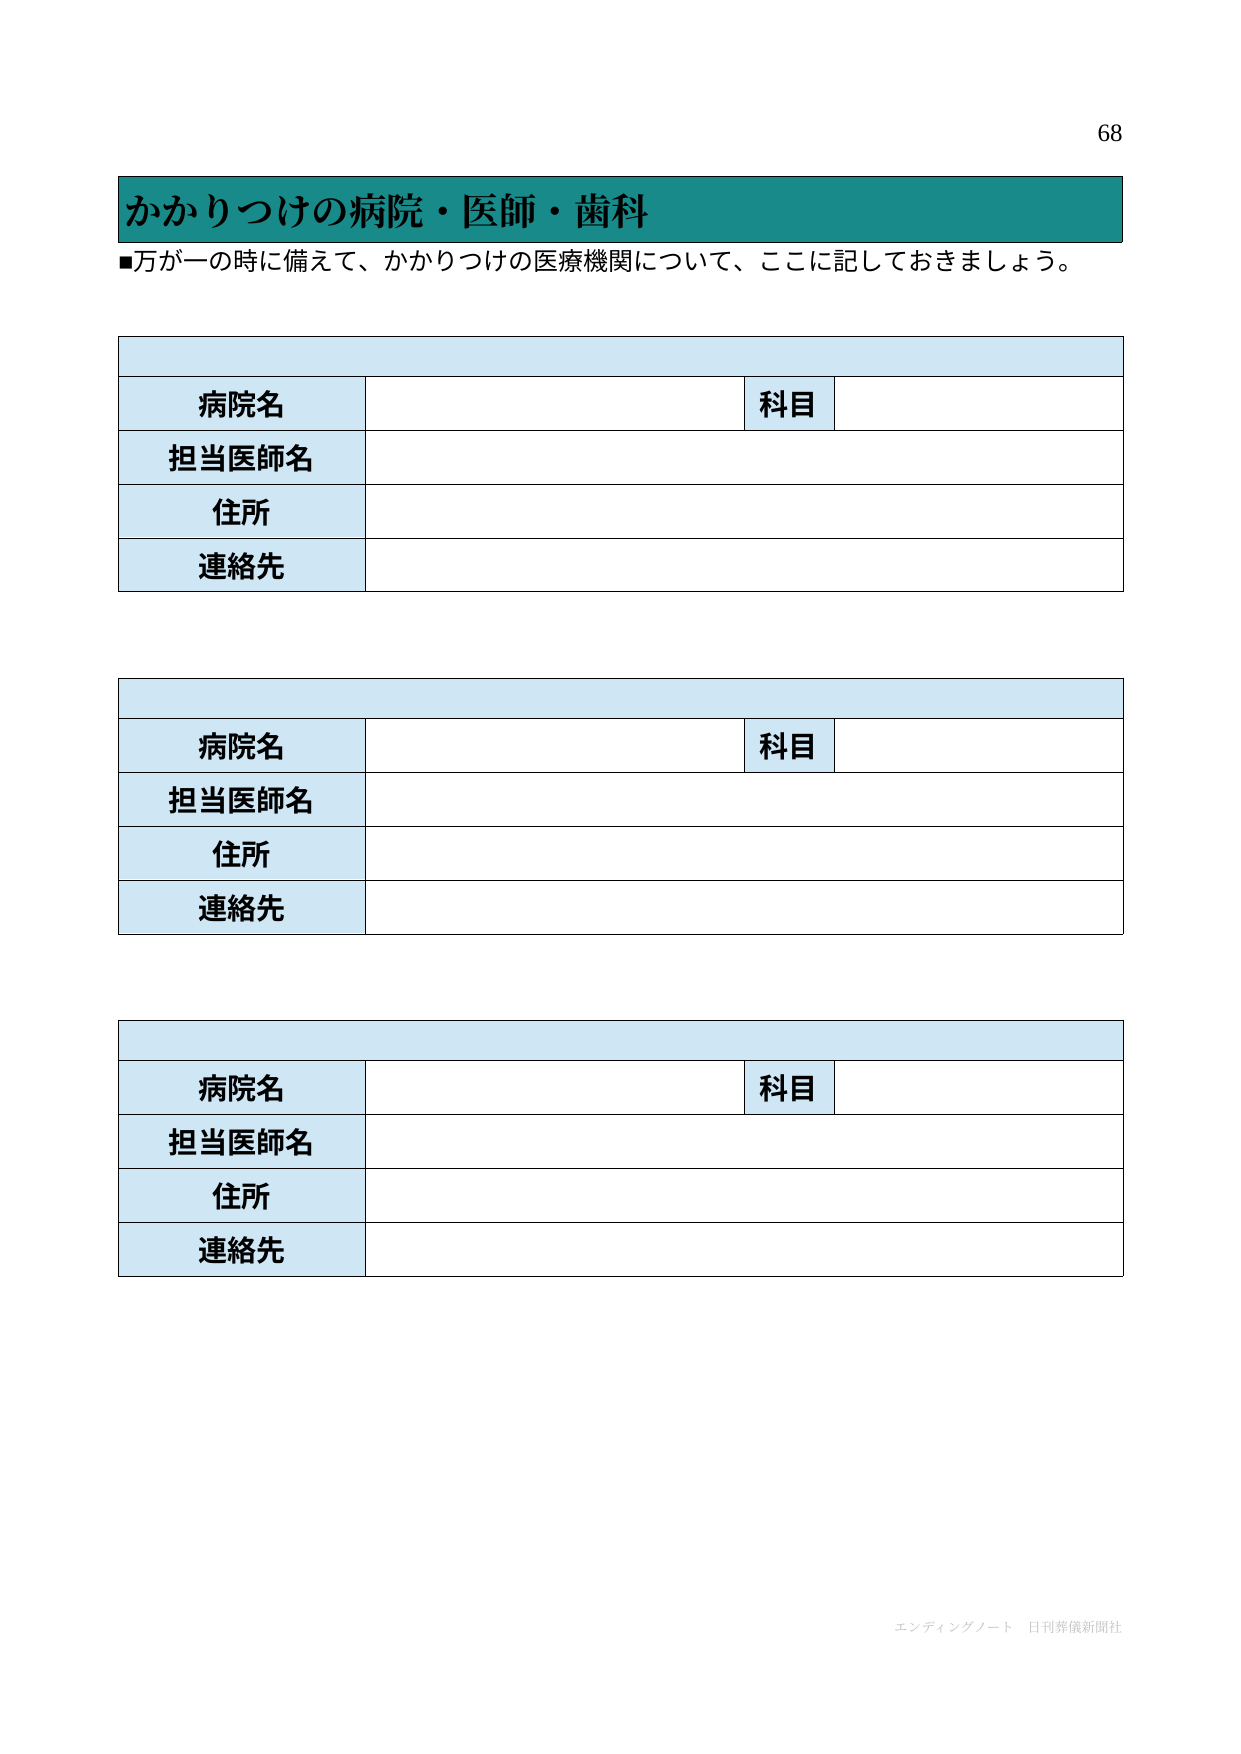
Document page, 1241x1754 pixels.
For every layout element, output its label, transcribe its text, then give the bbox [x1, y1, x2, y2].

table_cell 住所 [119, 485, 365, 537]
table_cell [366, 827, 1123, 879]
table_header かかりつけの病院・医師・歯科 [119, 177, 1122, 242]
table_header [119, 1021, 1123, 1060]
table_header [119, 337, 1123, 376]
table_cell 担当医師名 [119, 431, 365, 484]
table_cell [366, 1061, 744, 1114]
table_cell [835, 719, 1123, 772]
table_cell [366, 1115, 1123, 1168]
table_cell 住所 [119, 827, 365, 879]
table_cell 病院名 [119, 377, 365, 430]
table_cell 病院名 [119, 719, 365, 772]
text ■万が一の時に備えて、かかりつけの医療機関について、ここに記しておきましょう。 [118, 243, 1122, 278]
table_cell [366, 1223, 1123, 1276]
table_cell 科目 [745, 1061, 834, 1114]
table_cell 連絡先 [119, 539, 365, 591]
table_cell [366, 773, 1123, 826]
table_cell 住所 [119, 1169, 365, 1222]
table_cell [366, 539, 1123, 591]
table_cell 病院名 [119, 1061, 365, 1114]
table_cell [366, 377, 744, 430]
table_cell [366, 881, 1123, 933]
table_cell 担当医師名 [119, 1115, 365, 1168]
table_cell 担当医師名 [119, 773, 365, 826]
table_cell 連絡先 [119, 1223, 365, 1276]
table_cell [366, 719, 744, 772]
table_cell [835, 377, 1123, 430]
table_cell [366, 1169, 1123, 1222]
table_header [119, 679, 1123, 718]
table_cell 科目 [745, 377, 834, 430]
table_cell 科目 [745, 719, 834, 772]
table_cell 連絡先 [119, 881, 365, 933]
table_cell [835, 1061, 1123, 1114]
table_cell [366, 431, 1123, 484]
table_cell [366, 485, 1123, 537]
